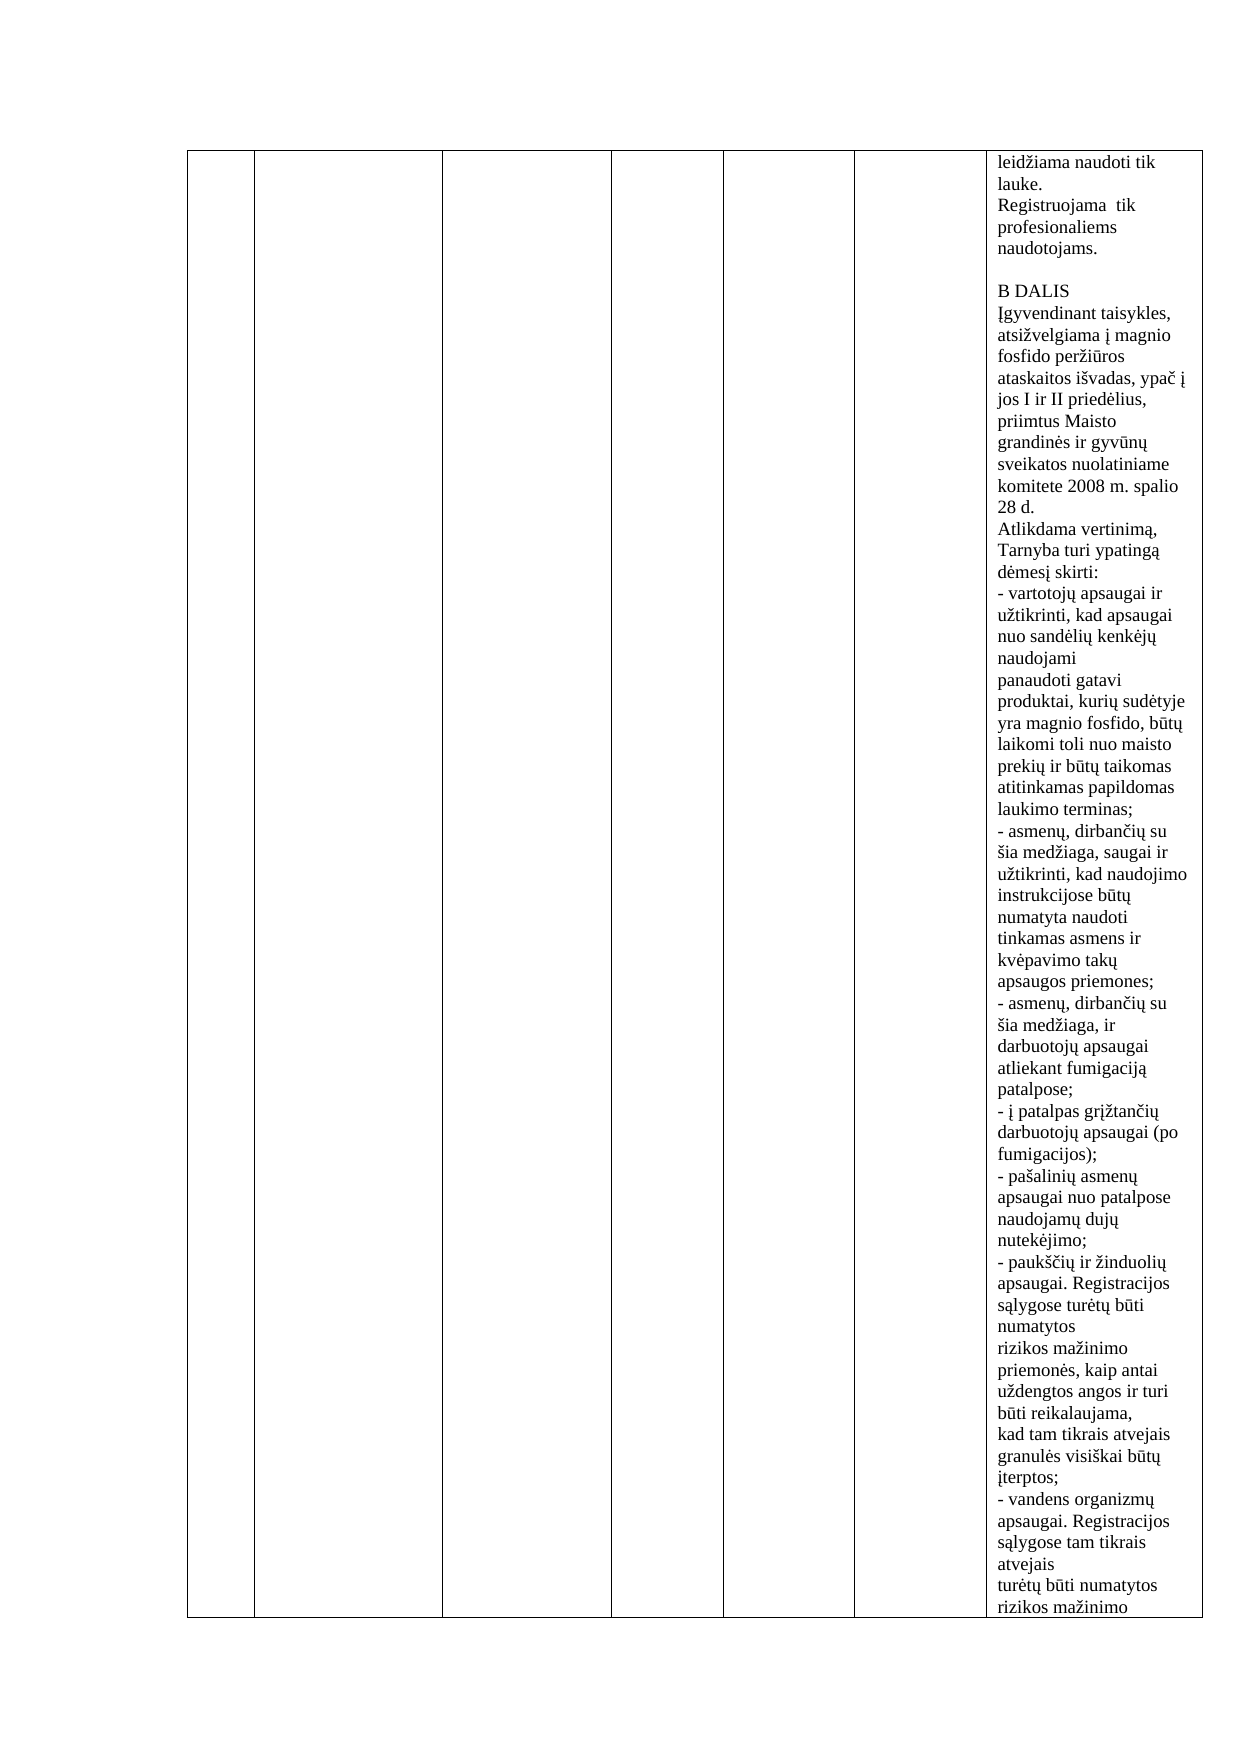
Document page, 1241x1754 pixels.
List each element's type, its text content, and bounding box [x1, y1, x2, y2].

table_cell [724, 151, 854, 1617]
table_cell [855, 151, 986, 1617]
table_cell [188, 151, 254, 1617]
table_cell [612, 151, 723, 1617]
table_cell [255, 151, 442, 1617]
table_cell leidžiama naudoti tik lauke. Registruojama tik profesionaliems naudotojams. B DALIS Įgyvendinant taisykles, atsižvelgiama į magnio fosfido peržiūros ataskaitos išvadas, ypač į jos I ir II priedėlius, priimtus Maisto grandinės ir gyvūnų sveikatos nuolatiniame komitete 2008 m. spalio 28 d. Atlikdama vertinimą, Tarnyba turi ypatingą dėmesį skirti: - vartotojų apsaugai ir užtikrinti, kad apsaugai nuo sandėlių kenkėjų naudojami panaudoti gatavi produktai, kurių sudėtyje yra magnio fosfido, būtų laikomi toli nuo maisto prekių ir būtų taikomas atitinkamas papildomas laukimo terminas; - asmenų, dirbančių su šia medžiaga, saugai ir užtikrinti, kad naudojimo instrukcijose būtų numatyta naudoti tinkamas asmens ir kvėpavimo takų apsaugos priemones; - asmenų, dirbančių su šia medžiaga, ir darbuotojų apsaugai atliekant fumigaciją patalpose; - į patalpas grįžtančių darbuotojų apsaugai (po fumigacijos); - pašalinių asmenų apsaugai nuo patalpose naudojamų dujų nutekėjimo; - paukščių ir žinduolių apsaugai. Registracijos sąlygose turėtų būti numatytos rizikos mažinimo priemonės, kaip antai uždengtos angos ir turi būti reikalaujama, kad tam tikrais atvejais granulės visiškai būtų įterptos; - vandens organizmų apsaugai. Registracijos sąlygose tam tikrais atvejais turėtų būti numatytos rizikos mažinimo [987, 151, 1202, 1617]
table_cell [443, 151, 611, 1617]
